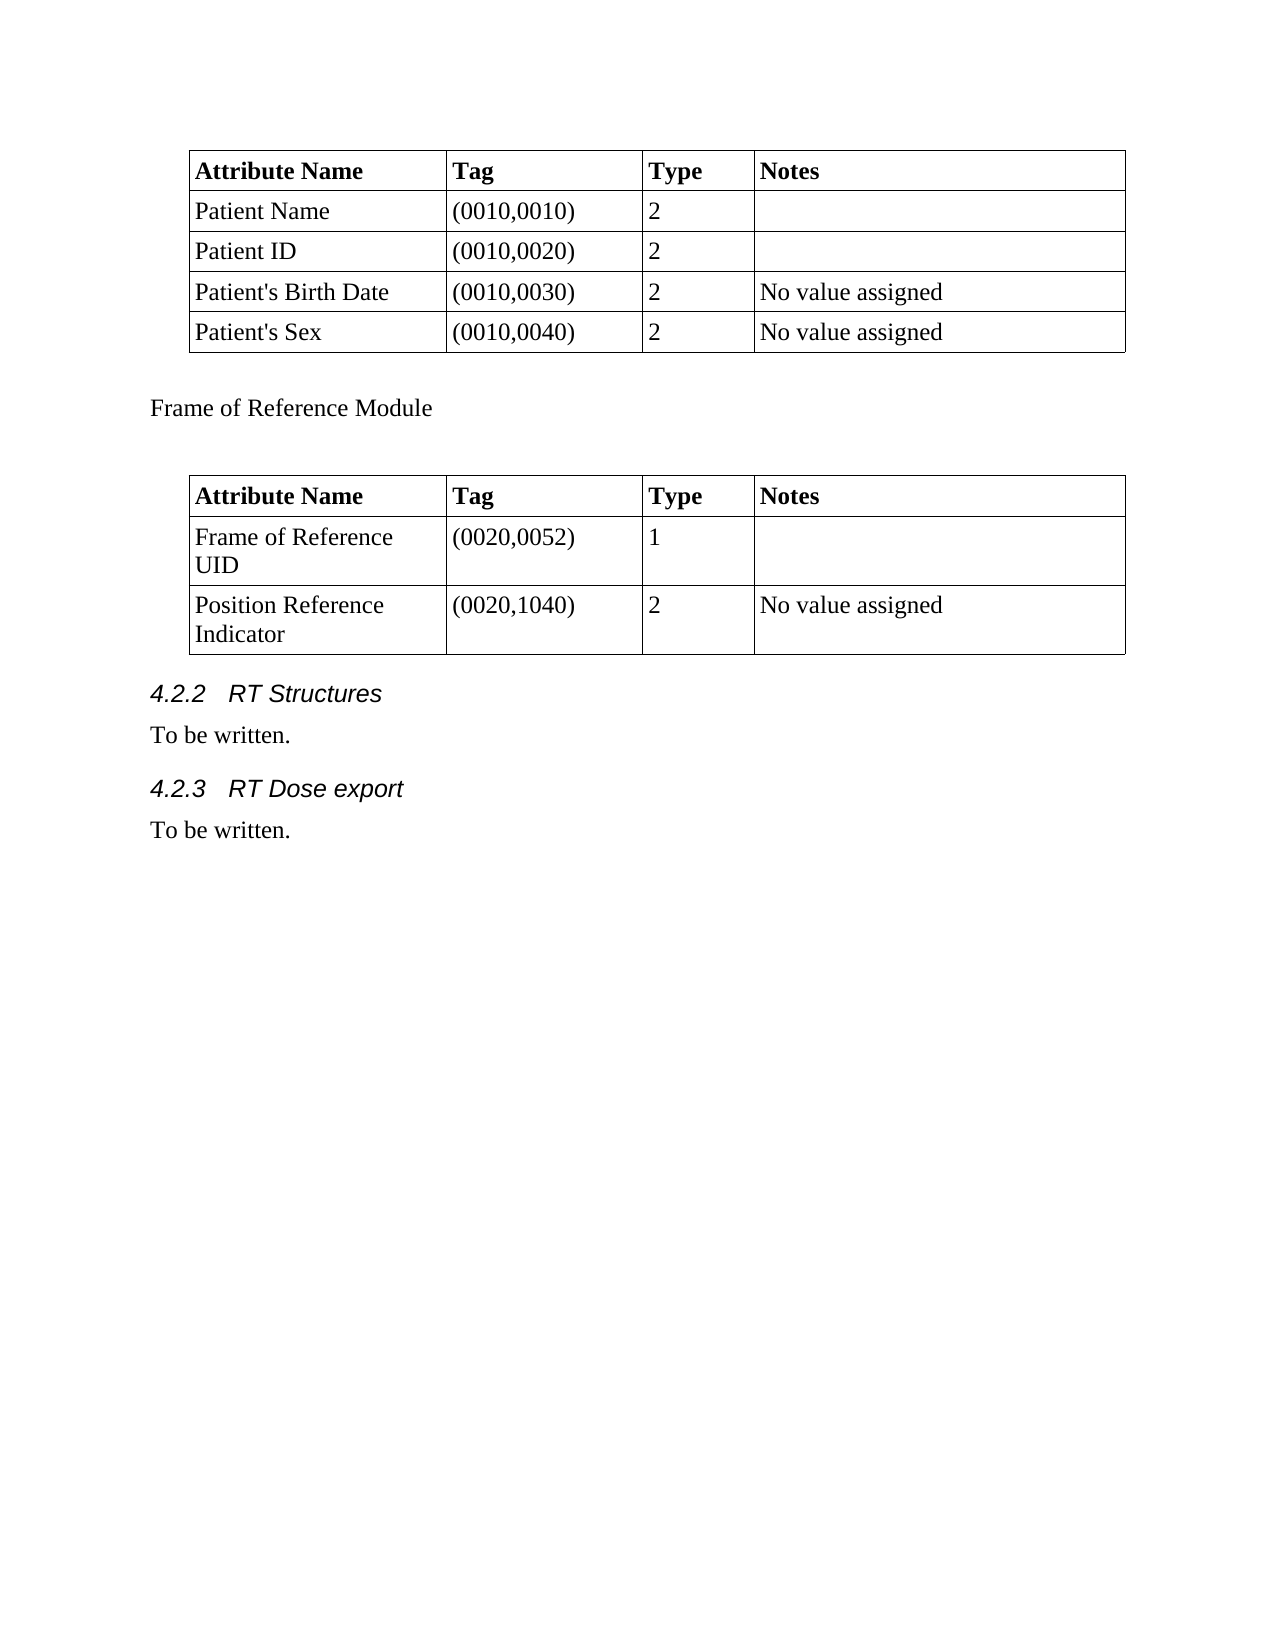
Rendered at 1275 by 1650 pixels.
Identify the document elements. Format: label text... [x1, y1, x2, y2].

subtitle RT Structures [150, 679, 1125, 708]
text To be written. [150, 720, 1125, 749]
table_cell [755, 517, 1125, 585]
table_header Notes [755, 476, 1125, 516]
subtitle RT Dose export [150, 774, 1125, 803]
table_cell 2 [643, 232, 754, 271]
table_cell Position Reference Indicator [190, 586, 446, 654]
table_cell 2 [643, 586, 754, 654]
table_header Type [643, 151, 754, 190]
text To be written. [150, 815, 1125, 844]
table_cell Patient's Sex [190, 312, 446, 352]
table_header Attribute Name [190, 151, 446, 190]
table_cell 2 [643, 312, 754, 352]
table_cell (0020,0052) [447, 517, 642, 585]
table_cell No value assigned [755, 272, 1125, 311]
table_cell Patient's Birth Date [190, 272, 446, 311]
table_cell Frame of Reference UID [190, 517, 446, 585]
table_header Notes [755, 151, 1125, 190]
table_cell 1 [643, 517, 754, 585]
table_cell [755, 232, 1125, 271]
table_header Attribute Name [190, 476, 446, 516]
text Frame of Reference Module [150, 393, 1125, 422]
table_cell Patient ID [190, 232, 446, 271]
table_cell [755, 191, 1125, 231]
table_header Tag [447, 151, 642, 190]
table_cell No value assigned [755, 312, 1125, 352]
table_cell Patient Name [190, 191, 446, 231]
table_cell (0010,0020) [447, 232, 642, 271]
table_cell 2 [643, 191, 754, 231]
table_cell (0010,0010) [447, 191, 642, 231]
table_cell 2 [643, 272, 754, 311]
table_cell No value assigned [755, 586, 1125, 654]
table_cell (0010,0030) [447, 272, 642, 311]
table_header Tag [447, 476, 642, 516]
table_header Type [643, 476, 754, 516]
table_cell (0020,1040) [447, 586, 642, 654]
table_cell (0010,0040) [447, 312, 642, 352]
